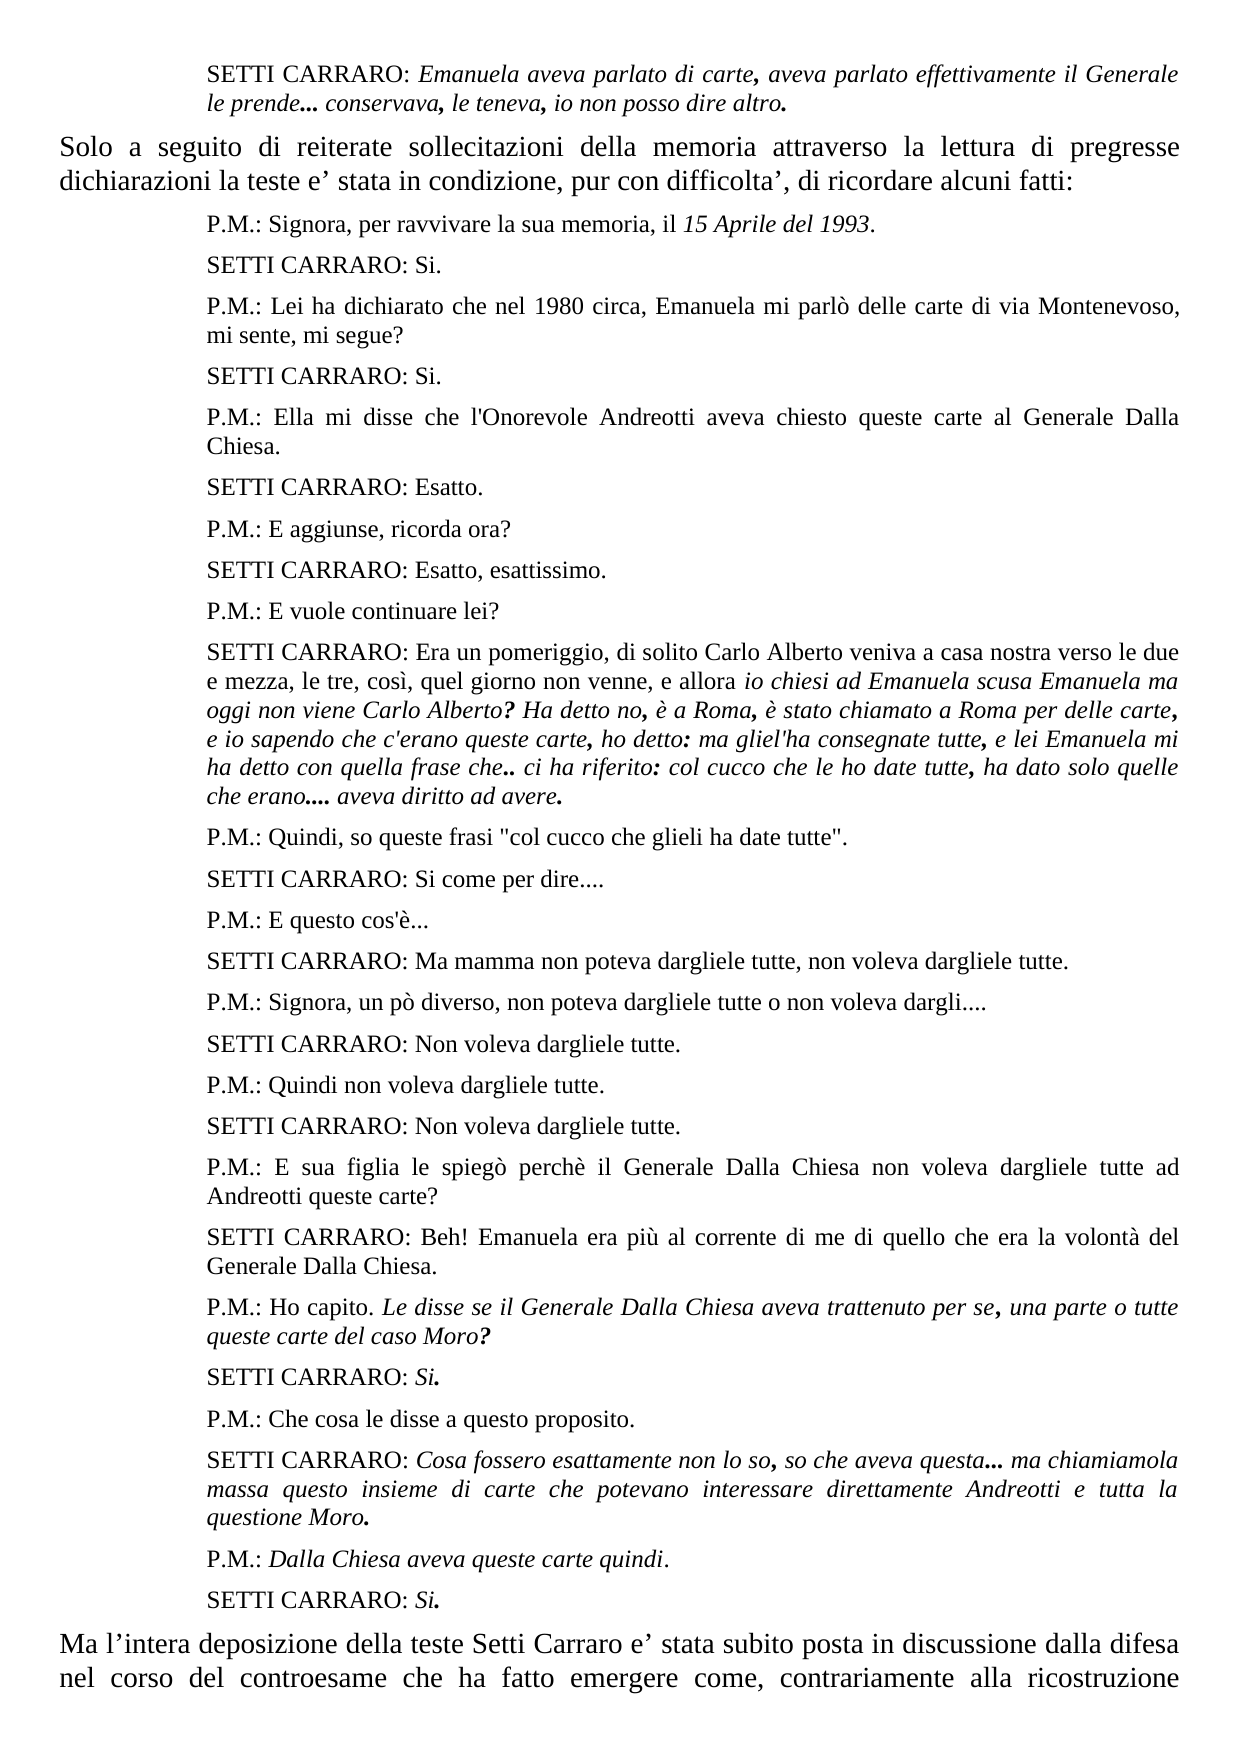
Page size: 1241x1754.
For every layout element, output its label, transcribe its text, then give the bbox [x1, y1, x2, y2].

text SETTI CARRARO: Non voleva dargliele tutte. [206, 1029, 1181, 1057]
text SETTI CARRARO: Cosa fossero esattamente non lo so, so che aveva questa... ma chiamiamola massa questo insieme di carte che potevano interessare direttamente Andreotti e tutta la questione Moro. [206, 1445, 1181, 1531]
text P.M.: Dalla Chiesa aveva queste carte quindi. [206, 1544, 1181, 1572]
text Ma l’intera deposizione della teste Setti Carraro e’ stata subito posta in discussione dalla difesa nel corso del controesame che ha fatto emergere come, contrariamente alla ricostruzione [59, 1626, 1181, 1693]
text SETTI CARRARO: Si. [206, 1362, 1181, 1391]
text SETTI CARRARO: Non voleva dargliele tutte. [206, 1111, 1181, 1140]
text SETTI CARRARO: Ma mamma non poteva dargliele tutte, non voleva dargliele tutte. [206, 946, 1181, 975]
text P.M.: Lei ha dichiarato che nel 1980 circa, Emanuela mi parlò delle carte di via Montenevoso, mi sente, mi segue? [206, 291, 1181, 349]
text SETTI CARRARO: Si come per dire.... [206, 864, 1181, 892]
text P.M.: Signora, un pò diverso, non poteva dargliele tutte o non voleva dargli.... [206, 987, 1181, 1016]
text SETTI CARRARO: Beh! Emanuela era più al corrente di me di quello che era la volontà del Generale Dalla Chiesa. [206, 1222, 1181, 1280]
text SETTI CARRARO: Si. [206, 1585, 1181, 1614]
text P.M.: E questo cos'è... [206, 905, 1181, 934]
text SETTI CARRARO: Si. [206, 361, 1181, 390]
text P.M.: E vuole continuare lei? [206, 596, 1181, 625]
text P.M.: Ho capito. Le disse se il Generale Dalla Chiesa aveva trattenuto per se, una parte o tutte queste carte del caso Moro? [206, 1292, 1181, 1350]
text P.M.: Quindi non voleva dargliele tutte. [206, 1070, 1181, 1099]
text SETTI CARRARO: Esatto, esattissimo. [206, 555, 1181, 584]
text P.M.: Che cosa le disse a questo proposito. [206, 1404, 1181, 1432]
text SETTI CARRARO: Esatto. [206, 472, 1181, 501]
text Solo a seguito di reiterate sollecitazioni della memoria attraverso la lettura di pregresse dichiarazioni la teste e’ stata in condizione, pur con difficolta’, di ricordare alcuni fatti: [59, 129, 1181, 196]
text SETTI CARRARO: Era un pomeriggio, di solito Carlo Alberto veniva a casa nostra verso le due e mezza, le tre, così, quel giorno non venne, e allora io chiesi ad Emanuela scusa Emanuela ma oggi non viene Carlo Alberto? Ha detto no, è a Roma, è stato chiamato a Roma per delle carte, e io sapendo che c'erano queste carte, ho detto: ma gliel'ha consegnate tutte, e lei Emanuela mi ha detto con quella frase che.. ci ha riferito: col cucco che le ho date tutte, ha dato solo quelle che erano.... aveva diritto ad avere. [206, 637, 1181, 810]
text SETTI CARRARO: Si. [206, 250, 1181, 279]
text P.M.: E aggiunse, ricorda ora? [206, 514, 1181, 542]
text SETTI CARRARO: Emanuela aveva parlato di carte, aveva parlato effettivamente il Generale le prende... conservava, le teneva, io non posso dire altro. [206, 59, 1181, 117]
text P.M.: Signora, per ravvivare la sua memoria, il 15 Aprile del 1993. [206, 209, 1181, 237]
text P.M.: Quindi, so queste frasi "col cucco che glieli ha date tutte". [206, 822, 1181, 851]
text P.M.: E sua figlia le spiegò perchè il Generale Dalla Chiesa non voleva dargliele tutte ad Andreotti queste carte? [206, 1152, 1181, 1210]
text P.M.: Ella mi disse che l'Onorevole Andreotti aveva chiesto queste carte al Generale Dalla Chiesa. [206, 402, 1181, 460]
